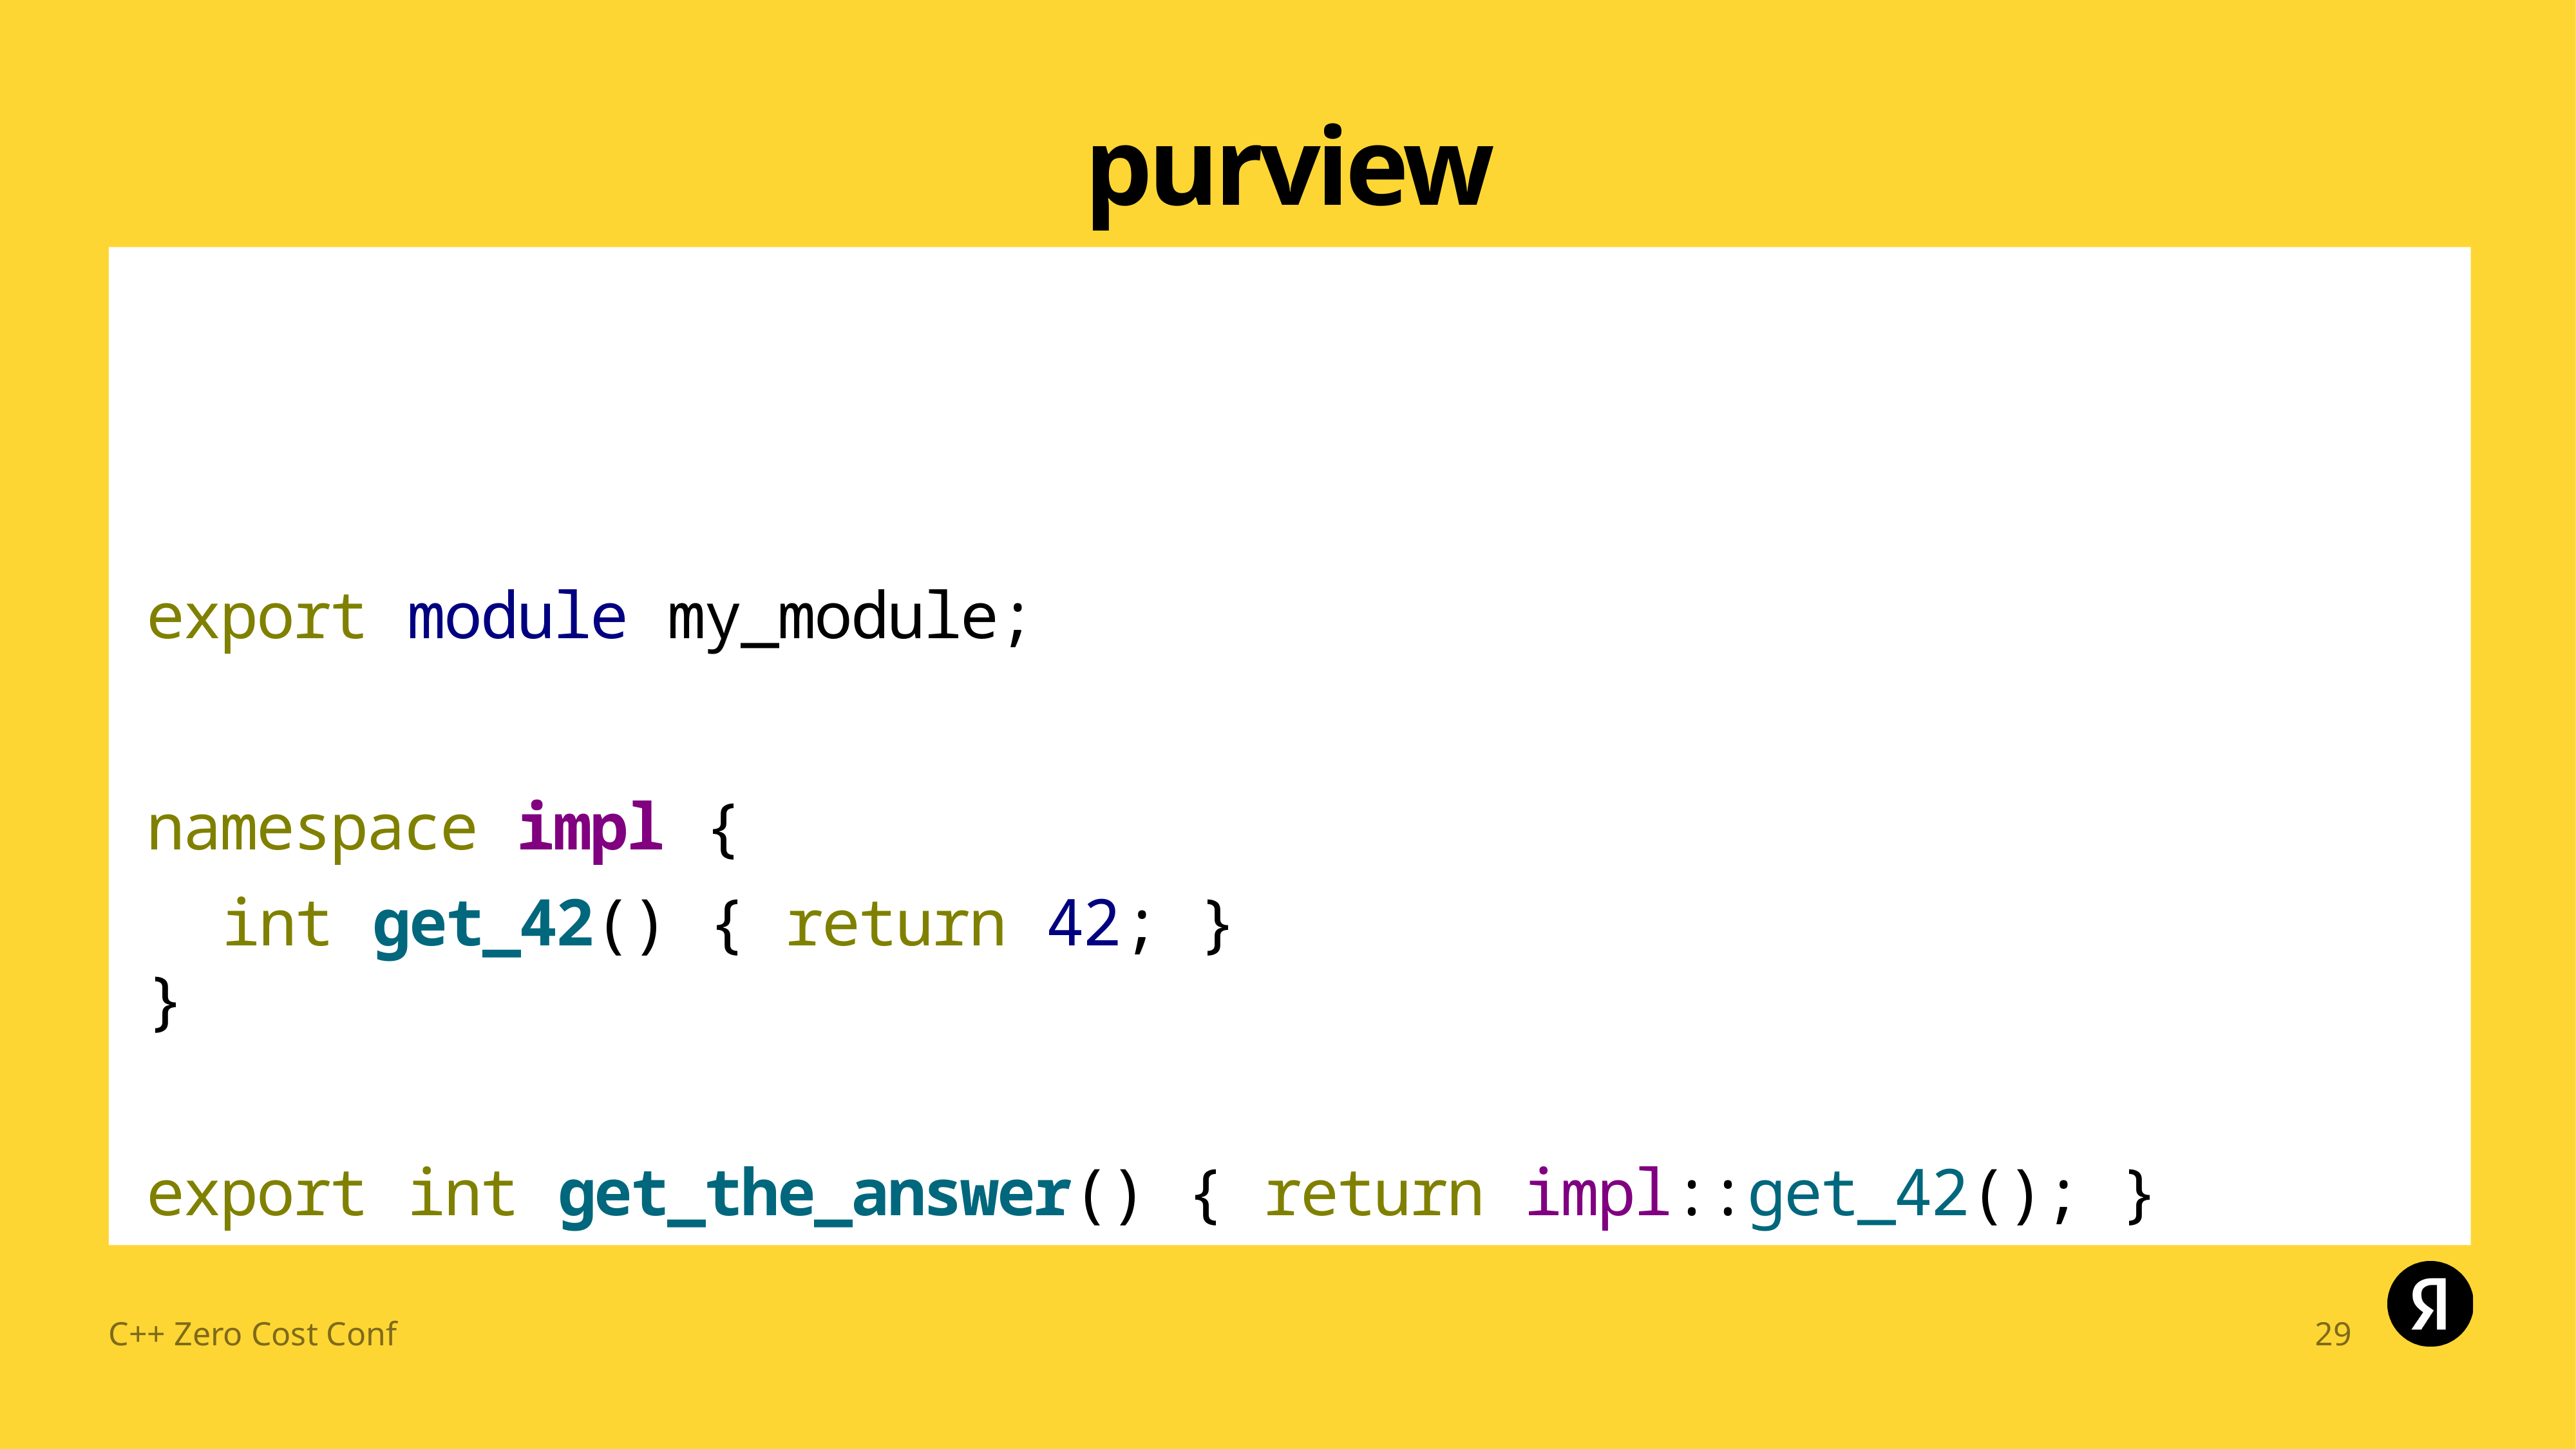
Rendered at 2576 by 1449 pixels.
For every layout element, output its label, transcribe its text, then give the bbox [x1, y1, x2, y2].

list export module my_module; namespace impl { int get_42() { return 42; } } export int get_the_answer() { return impl::get_42(); } [108, 247, 2471, 1245]
title purview [106, 101, 2473, 228]
picture [2387, 1261, 2474, 1347]
